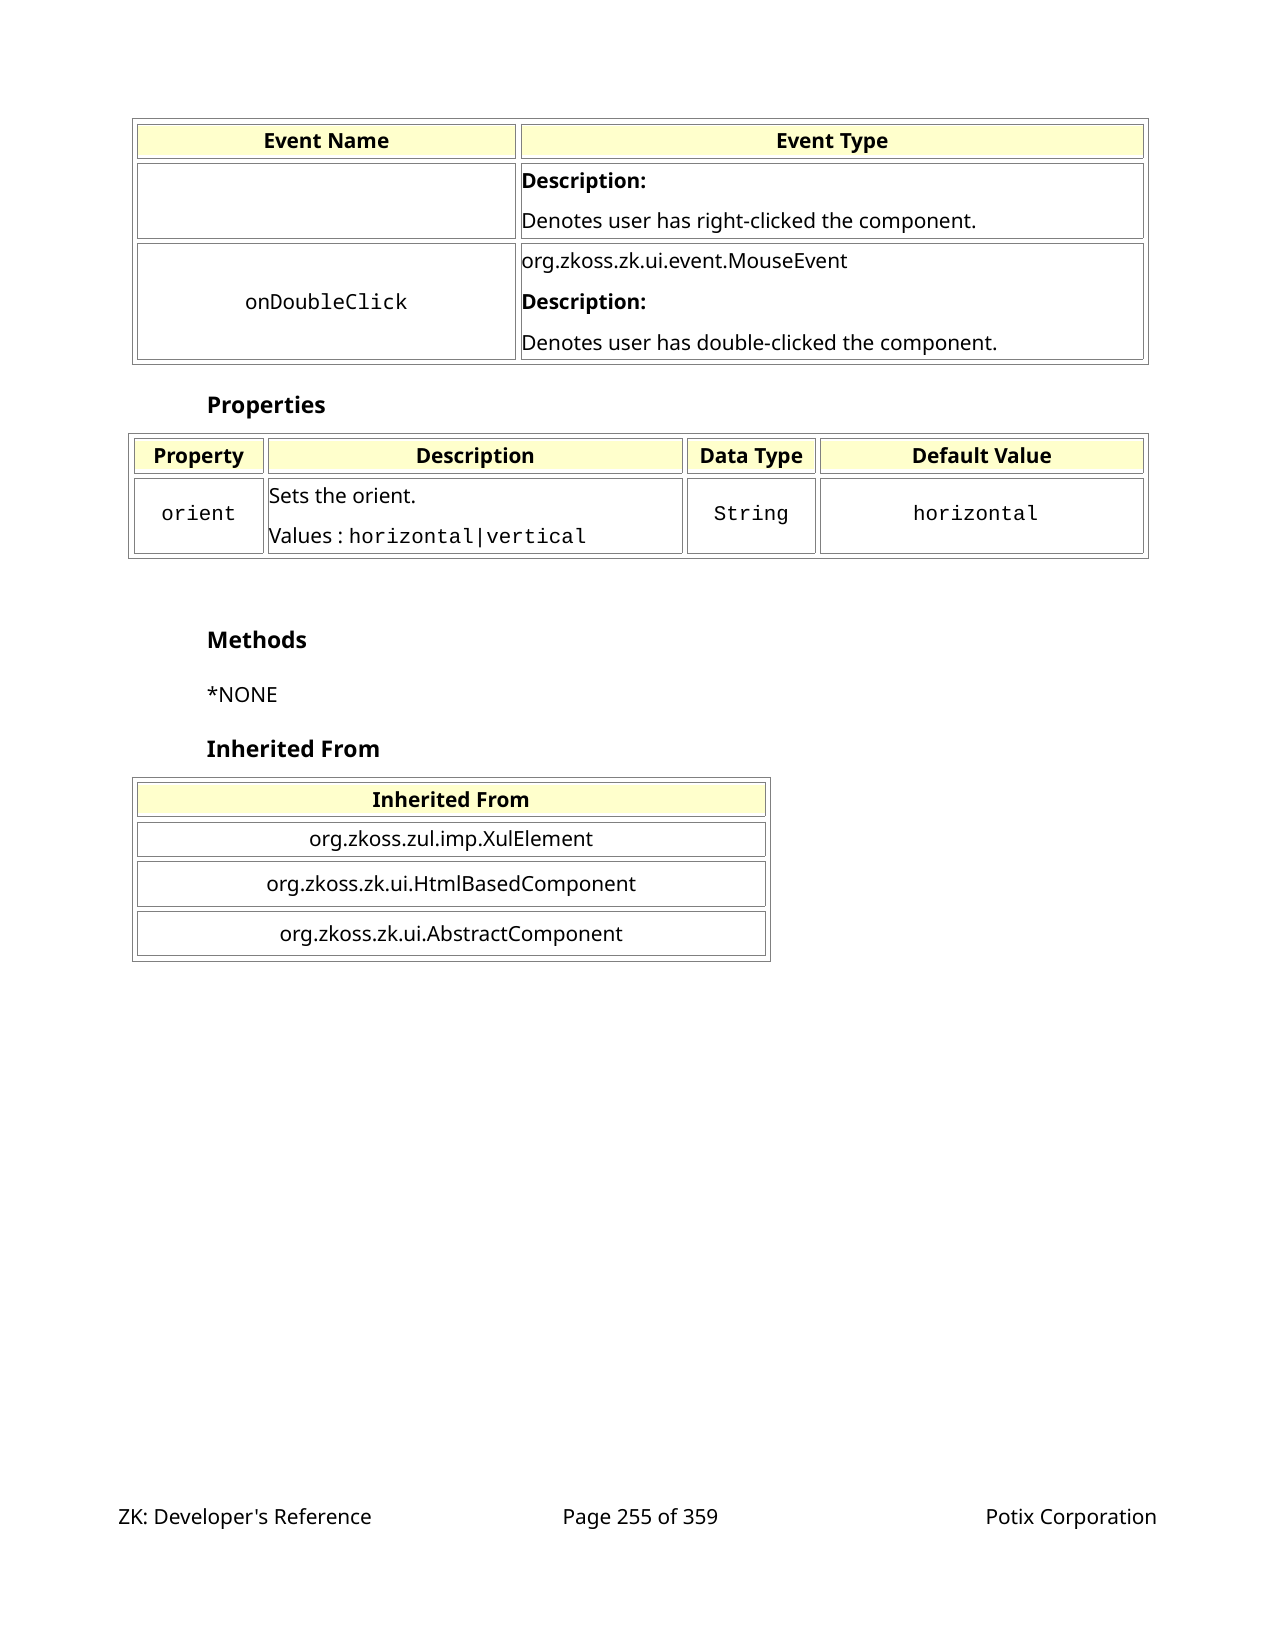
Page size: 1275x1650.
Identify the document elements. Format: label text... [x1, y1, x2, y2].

table_cell org.zkoss.zk.ui.event.MouseEvent Description: Denotes user has double-clicked the component. [518, 238, 1146, 359]
subtitle Methods [207, 623, 1157, 655]
table_cell org.zkoss.zul.imp.XulElement [134, 816, 768, 856]
table_cell Description: Denotes user has right-clicked the component. [518, 158, 1146, 238]
table_cell orient [131, 473, 266, 553]
text *NONE [207, 680, 1157, 708]
table_cell Sets the orient. Values : horizontal|vertical [266, 473, 685, 553]
table_header Property [131, 434, 266, 472]
table_header Data Type [685, 434, 817, 472]
subtitle Properties [207, 389, 1157, 420]
table_cell org.zkoss.zk.ui.AbstractComponent [134, 906, 768, 955]
subtitle Inherited From [207, 733, 1157, 764]
table_header Default Value [818, 434, 1146, 472]
table_header Description [266, 434, 685, 472]
table_cell org.zkoss.zk.ui.HtmlBasedComponent [134, 856, 768, 906]
table_header Event Name [134, 119, 518, 158]
table_header Event Type [518, 119, 1146, 158]
table_cell horizontal [818, 473, 1146, 553]
table_cell String [685, 473, 817, 553]
table_cell [134, 158, 518, 238]
table_cell onDoubleClick [134, 238, 518, 359]
table_header Inherited From [134, 778, 768, 816]
